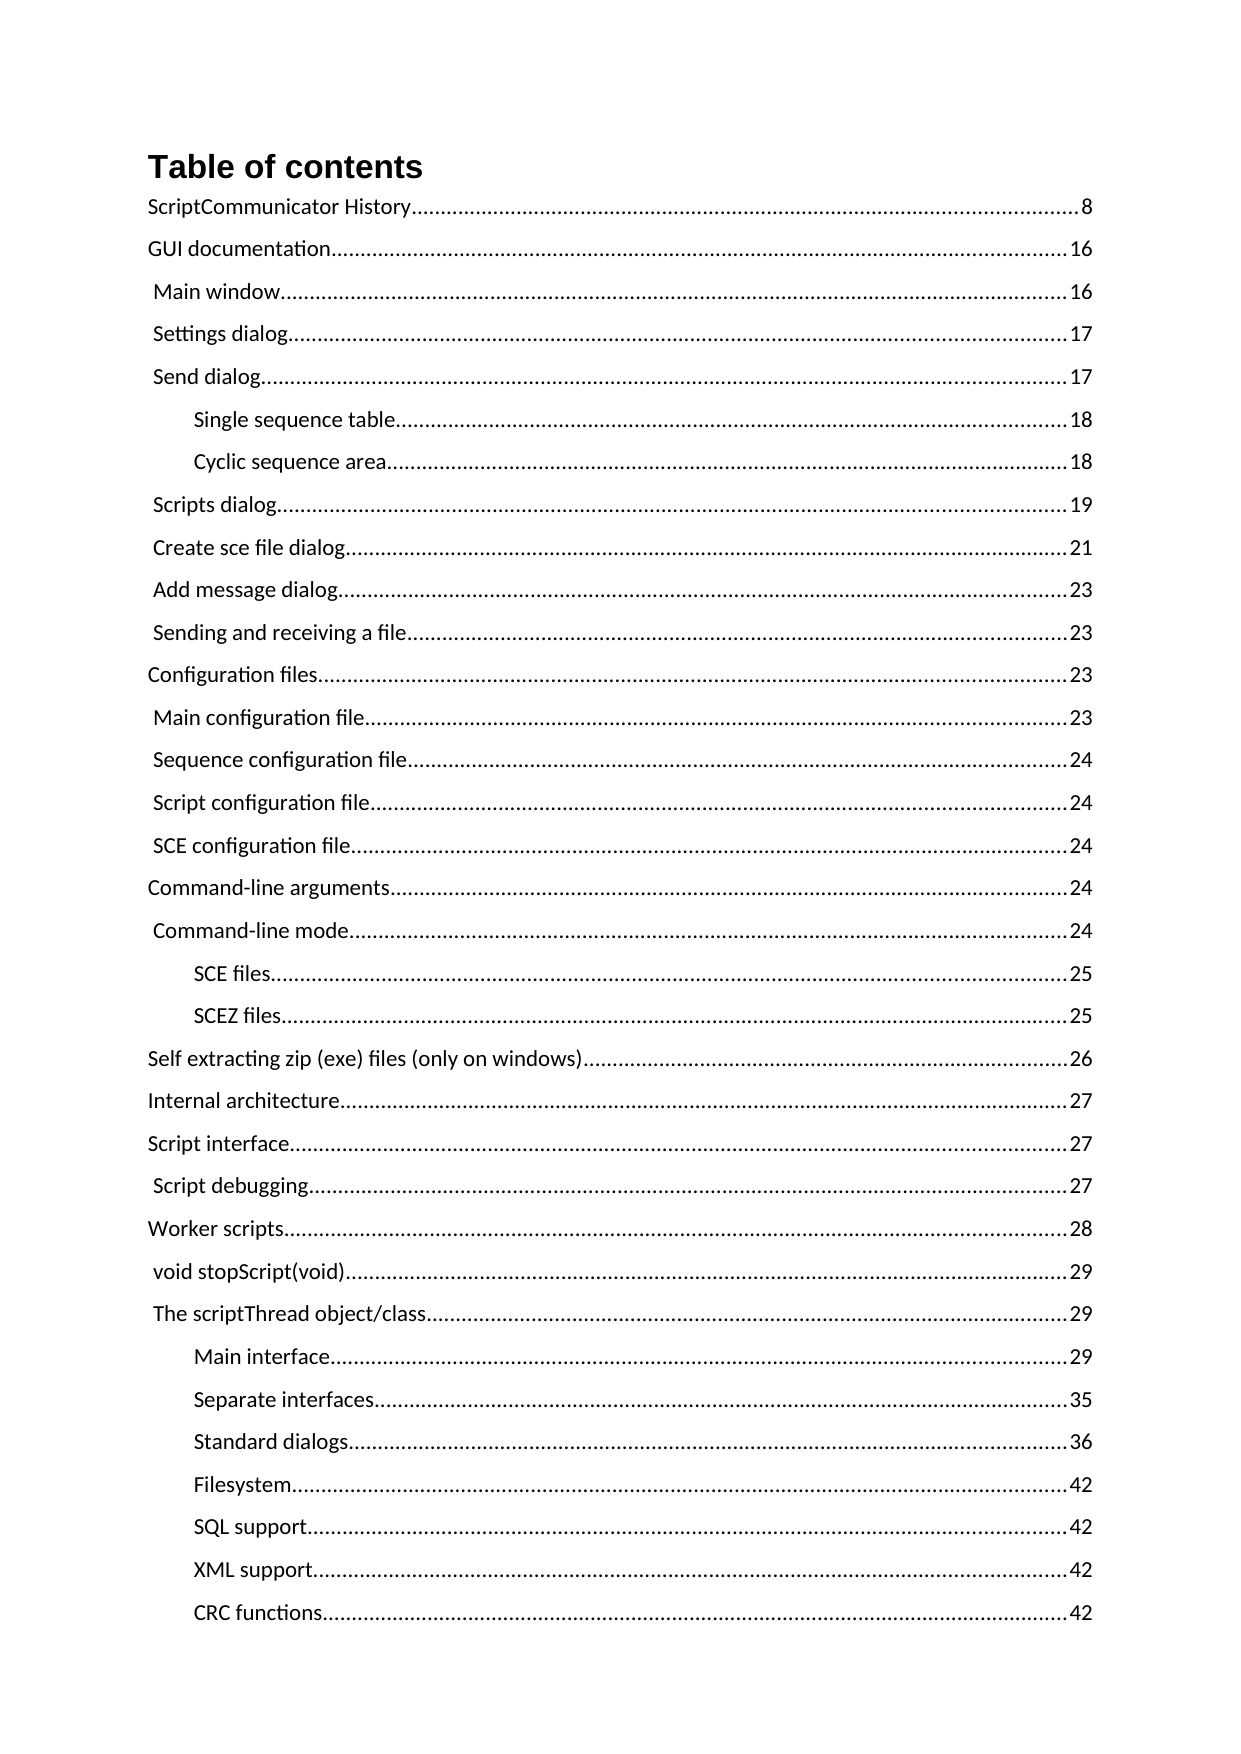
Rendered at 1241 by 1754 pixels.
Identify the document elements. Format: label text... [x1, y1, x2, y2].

text Sequence configuration file 24 [153, 746, 1093, 774]
text Single sequence table 18 [193, 405, 1093, 433]
text Sending and receiving a file 23 [153, 618, 1093, 646]
text Cyclic sequence area 18 [193, 447, 1093, 475]
text Script debugging 27 [153, 1172, 1093, 1200]
text Command-line arguments 24 [148, 873, 1093, 901]
text Send dialog 17 [153, 362, 1093, 390]
text Add message dialog 23 [153, 575, 1093, 603]
subtitle Table of contents [148, 148, 1093, 186]
text Script interface 27 [148, 1129, 1093, 1157]
text Scripts dialog 19 [153, 490, 1093, 518]
text Filesystem 42 [193, 1470, 1093, 1498]
text CRC functions 42 [193, 1598, 1093, 1626]
text SCE files 25 [193, 959, 1093, 987]
text Configuration files 23 [148, 660, 1093, 688]
text ScriptCommunicator History 8 [148, 192, 1093, 220]
text Main configuration file 23 [153, 703, 1093, 731]
text Main interface 29 [193, 1342, 1093, 1370]
text Internal architecture 27 [148, 1086, 1093, 1114]
text GUI documentation 16 [148, 234, 1093, 262]
text Main window 16 [153, 277, 1093, 305]
text SQL support 42 [193, 1512, 1093, 1541]
text void stopScript(void) 29 [153, 1257, 1093, 1285]
text SCEZ files 25 [193, 1001, 1093, 1029]
text SCE configuration file 24 [153, 831, 1093, 859]
text XML support 42 [193, 1555, 1093, 1583]
text Standard dialogs 36 [193, 1427, 1093, 1455]
text Script configuration file 24 [153, 788, 1093, 816]
text The scriptThread object/class 29 [153, 1299, 1093, 1327]
text Worker scripts 28 [148, 1214, 1093, 1242]
text Settings dialog 17 [153, 319, 1093, 348]
text Separate interfaces 35 [193, 1385, 1093, 1413]
text Command-line mode 24 [153, 916, 1093, 944]
text Create sce file dialog 21 [153, 533, 1093, 561]
text Self extracting zip (exe) files (only on windows) 26 [148, 1044, 1093, 1072]
